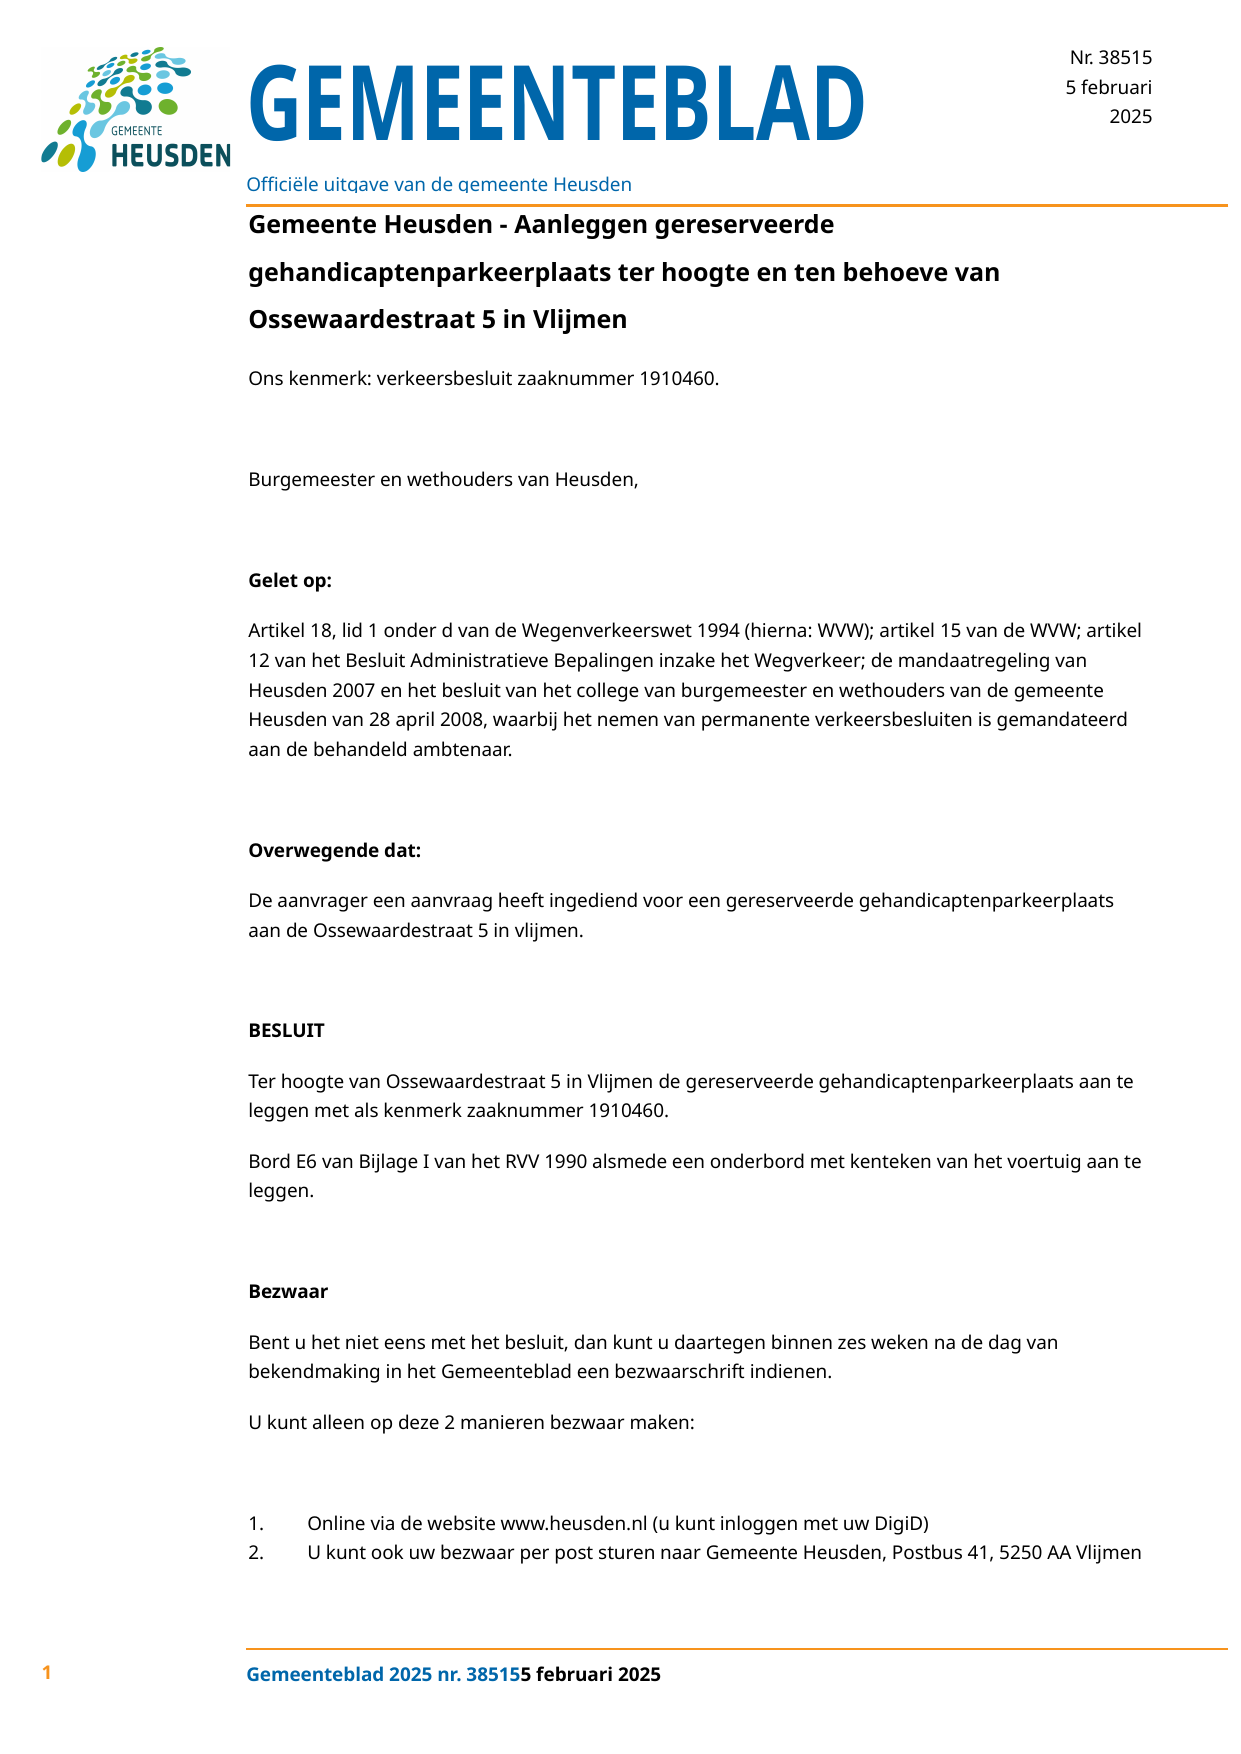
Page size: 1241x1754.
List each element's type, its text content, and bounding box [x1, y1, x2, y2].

list Online via de website www.heusden.nl (u kunt inloggen met uw DigiD) [248, 1510, 1152, 1535]
text Bord E6 van Bijlage I van het RVV 1990 alsmede een onderbord met kenteken van het voertuig aan te leggen. [248, 1148, 1152, 1203]
text Ter hoogte van Ossewaardestraat 5 in Vlijmen de gereserveerde gehandicaptenparkeerplaats aan te leggen met als kenmerk zaaknummer 1910460. [248, 1068, 1152, 1123]
text Gemeente Heusden - Aanleggen gereserveerde gehandicaptenparkeerplaats ter hoogte en ten behoeve van Ossewaardestraat 5 in Vlijmen [248, 207, 1152, 336]
text Artikel 18, lid 1 onder d van de Wegenverkeerswet 1994 (hierna: WVW); artikel 15 van de WVW; artikel 12 van het Besluit Administratieve Bepalingen inzake het Wegverkeer; de mandaatregeling van Heusden 2007 en het besluit van het college van burgemeester en wethouders van de gemeente Heusden van 28 april 2008, waarbij het nemen van permanente verkeersbesluiten is gemandateerd aan de behandeld ambtenaar. [248, 618, 1152, 762]
text Ons kenmerk: verkeersbesluit zaaknummer 1910460. [248, 366, 1152, 391]
text Bent u het niet eens met het besluit, dan kunt u daartegen binnen zes weken na de dag van bekendmaking in het Gemeenteblad een bezwaarschrift indienen. [248, 1329, 1152, 1384]
text U kunt alleen op deze 2 manieren bezwaar maken: [248, 1409, 1152, 1434]
text Gelet op: [248, 567, 1152, 593]
text Overwegende dat: [248, 837, 1152, 862]
picture [41, 47, 231, 172]
text De aanvrager een aanvraag heeft ingediend voor een gereserveerde gehandicaptenparkeerplaats aan de Ossewaardestraat 5 in vlijmen. [248, 887, 1152, 942]
text Bezwaar [248, 1278, 1152, 1304]
text Burgemeester en wethouders van Heusden, [248, 466, 1152, 492]
list U kunt ook uw bezwaar per post sturen naar Gemeente Heusden, Postbus 41, 5250 AA Vlijmen [248, 1539, 1152, 1565]
text BESLUIT [248, 1018, 1152, 1043]
